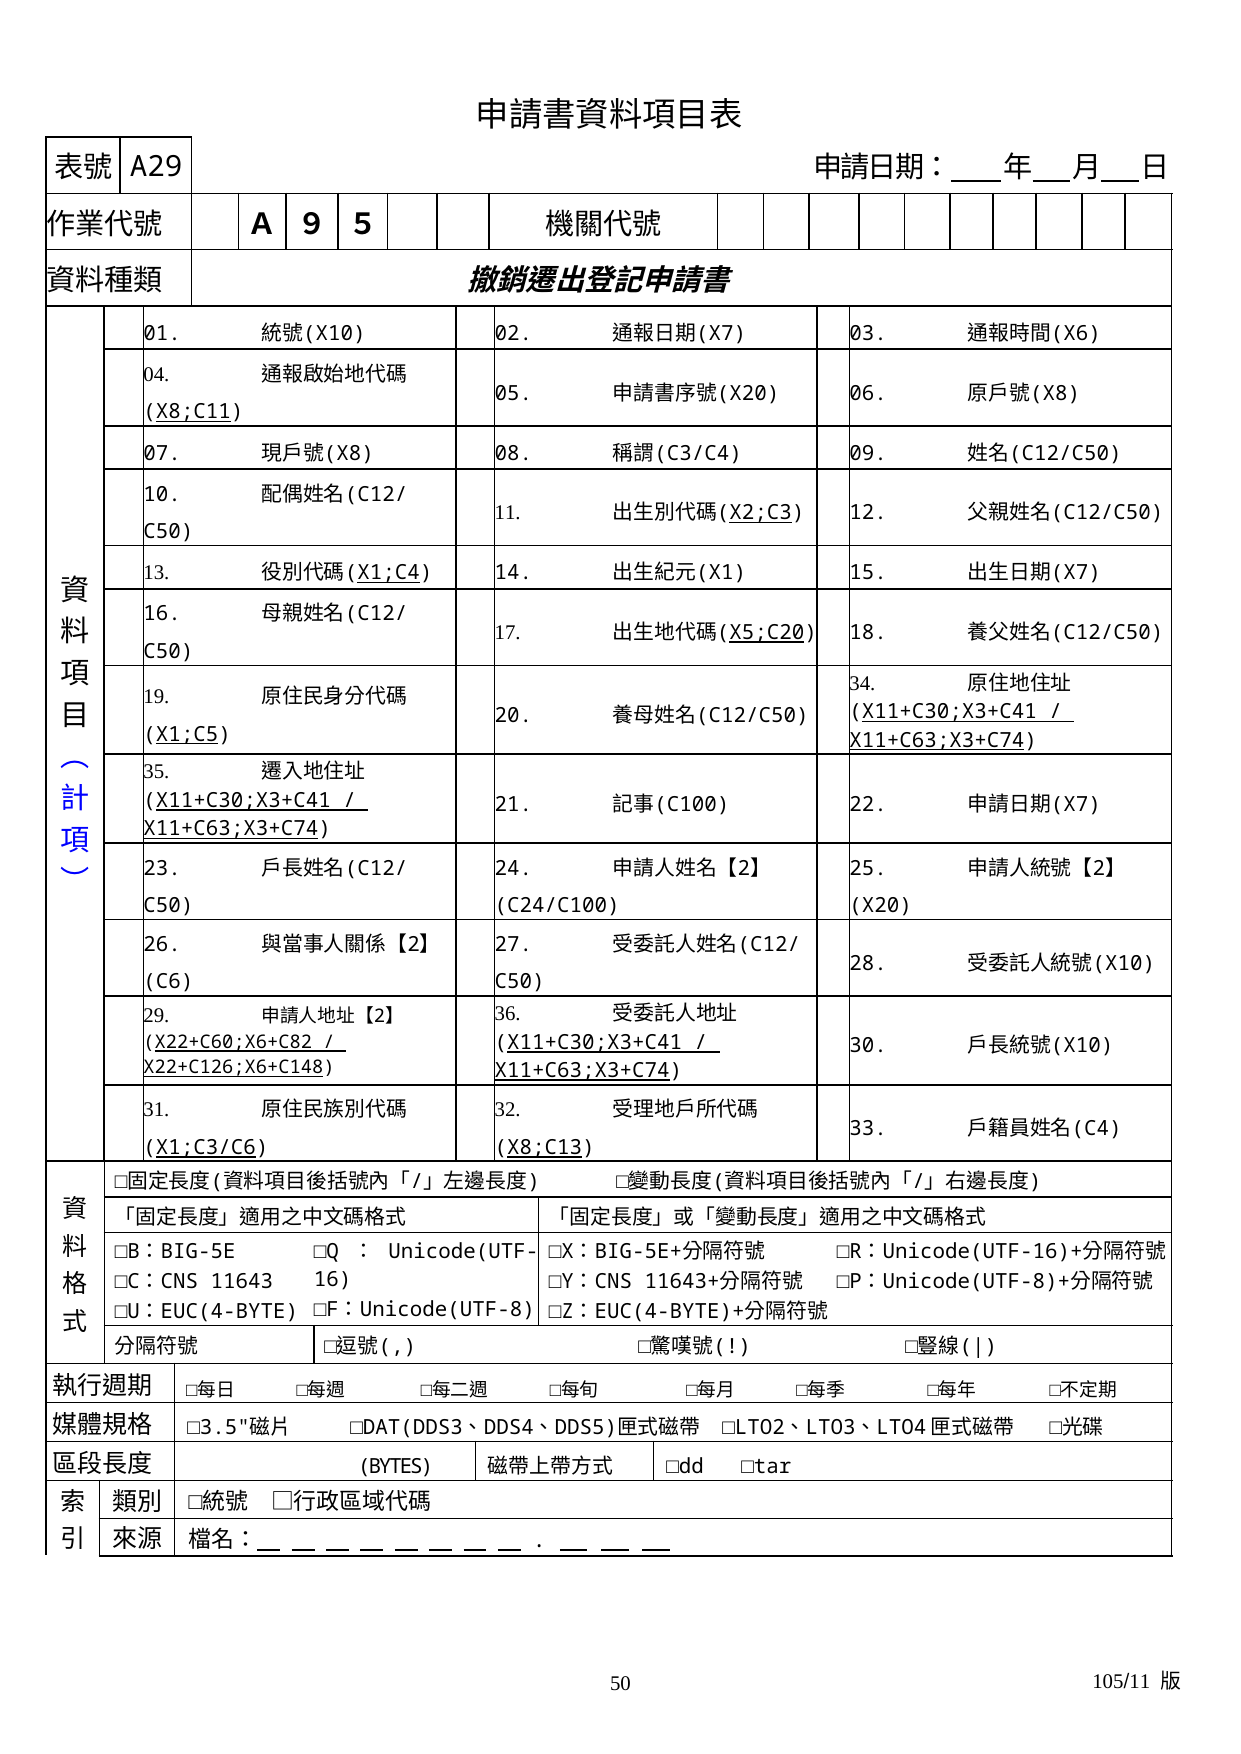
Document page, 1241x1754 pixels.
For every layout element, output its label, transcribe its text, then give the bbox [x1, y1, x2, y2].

table_cell [818, 666, 849, 753]
table_cell [951, 194, 992, 249]
table_cell 資料格式 [47, 1162, 104, 1362]
table_cell 戶籍員姓名(C4) [850, 1086, 1171, 1160]
table_cell 出生別代碼(X2;C3) [495, 470, 816, 545]
table_cell 媒體規格 [47, 1403, 174, 1441]
table_cell □dd □tar [654, 1442, 1171, 1479]
table_cell [457, 997, 494, 1084]
table_cell 來源 [100, 1519, 174, 1555]
table_cell □每日 [175, 1364, 296, 1401]
table_cell 受委託人地址(X11+C30;X3+C41 / X11+C63;X3+C74) [495, 997, 816, 1084]
table_cell [457, 1086, 494, 1160]
table_cell 申請人地址【2】(X22+C60;X6+C82 / X22+C126;X6+C148) [144, 997, 455, 1084]
table_cell 遷入地住址(X11+C30;X3+C41 / X11+C63;X3+C74) [144, 755, 455, 842]
table_cell □變動長度(資料項目後括號內「/」右邊長度) [606, 1162, 1171, 1196]
table_cell □每季 [796, 1364, 927, 1401]
table_cell 戶長姓名(C12/C50) [144, 844, 455, 918]
table_cell 資料項目︵計 項︶ [47, 307, 103, 1160]
table_cell [457, 920, 494, 995]
table_cell 與當事人關係【2】(C6) [144, 920, 455, 995]
table_cell □統號 □行政區域代碼 [175, 1481, 1171, 1517]
table_cell □逗號(,) [315, 1326, 628, 1362]
table_cell [818, 470, 849, 545]
table_cell 姓名(C12/C50) [850, 427, 1171, 468]
table_cell [818, 427, 849, 468]
table_cell 機關代號 [490, 194, 717, 249]
table_cell 受委託人統號(X10) [850, 920, 1171, 995]
table_cell [1083, 194, 1124, 249]
table_cell 通報時間(X6) [850, 307, 1171, 348]
table_cell [818, 307, 849, 348]
table_cell 區段長度 [47, 1442, 174, 1479]
table_cell [105, 844, 143, 918]
table_cell 原住民身分代碼(X1;C5) [144, 666, 455, 753]
table_cell [810, 194, 858, 249]
table_cell □X：BIG-5E+分隔符號 □Y：CNS 11643+分隔符號 □Z：EUC(4-BYTE)+分隔符號 [539, 1233, 837, 1325]
table_cell 原住地住址(X11+C30;X3+C41 / X11+C63;X3+C74) [850, 666, 1171, 753]
table_cell 通報日期(X7) [495, 307, 816, 348]
table_cell 出生紀元(X1) [495, 546, 816, 588]
table_cell □每旬 [550, 1364, 674, 1401]
table_cell 記事(C100) [495, 755, 816, 842]
table_cell 表號 [47, 138, 119, 192]
table_cell 役別代碼(X1;C4) [144, 546, 455, 588]
table_cell 申請日期(X7) [850, 755, 1171, 842]
table_cell [818, 997, 849, 1084]
table_cell [105, 920, 143, 995]
table_cell □DAT(DDS3、DDS4、DDS5)匣式磁帶 [350, 1403, 722, 1441]
table_cell [457, 470, 494, 545]
table_cell 母親姓名(C12/C50) [144, 590, 455, 664]
table_cell [860, 194, 904, 249]
table_cell 作業代號 [47, 194, 191, 249]
table_cell [105, 350, 143, 425]
table_cell [105, 470, 143, 545]
table_cell [905, 194, 949, 249]
table_cell 申請人統號【2】(X20) [850, 844, 1171, 918]
table_cell 類別 [100, 1481, 174, 1517]
table_cell 分隔符號 [105, 1326, 313, 1362]
table_cell [105, 427, 143, 468]
table_cell □Q：Unicode(UTF-16) □F：Unicode(UTF-8) [314, 1233, 538, 1325]
table_cell [388, 194, 436, 249]
table_cell □豎線(|) [895, 1326, 1171, 1362]
table_cell 索引 [47, 1481, 99, 1555]
table_cell [438, 194, 488, 249]
table_cell [105, 1086, 143, 1160]
table_cell [457, 307, 494, 348]
table_cell 「固定長度」適用之中文碼格式 [105, 1198, 538, 1232]
table_cell □R：Unicode(UTF-16)+分隔符號 □P：Unicode(UTF-8)+分隔符號 [837, 1233, 1171, 1325]
table_cell [105, 590, 143, 664]
table_cell [818, 546, 849, 588]
table_cell [818, 755, 849, 842]
table_cell [1037, 194, 1081, 249]
table_cell 出生日期(X7) [850, 546, 1171, 588]
table_cell 配偶姓名(C12/C50) [144, 470, 455, 545]
table_cell ９ [287, 194, 337, 249]
table_cell 出生地代碼(X5;C20) [495, 590, 816, 664]
table_cell □光碟 [1049, 1403, 1171, 1441]
table_cell 受理地戶所代碼(X8;C13) [495, 1086, 816, 1160]
table_cell 檔名： . [175, 1519, 1171, 1555]
table_cell [818, 590, 849, 664]
table_cell □驚嘆號(!) [628, 1326, 895, 1362]
table_cell [457, 427, 494, 468]
table_cell [818, 350, 849, 425]
table_cell □每月 [674, 1364, 796, 1401]
table_cell [994, 194, 1035, 249]
table_cell □B：BIG-5E □C：CNS 11643 □U：EUC(4-BYTE) [105, 1233, 314, 1325]
table_cell [818, 920, 849, 995]
table_cell [105, 666, 143, 753]
table_cell [457, 755, 494, 842]
table_cell 現戶號(X8) [144, 427, 455, 468]
table_cell [718, 194, 763, 249]
table_cell □每年 [927, 1364, 1049, 1401]
table_cell □每週 [296, 1364, 421, 1401]
table_cell 資料種類 [47, 250, 191, 305]
table_cell 磁帶上帶方式 [476, 1442, 653, 1479]
table_cell 原住民族別代碼(X1;C3/C6) [144, 1086, 455, 1160]
table_cell [105, 997, 143, 1084]
table_cell 父親姓名(C12/C50) [850, 470, 1171, 545]
table_cell [764, 194, 808, 249]
table_cell 申請日期： 年 月 日 [192, 136, 1172, 192]
table_cell 養父姓名(C12/C50) [850, 590, 1171, 664]
table_cell [818, 1086, 849, 1160]
table_cell 執行週期 [47, 1364, 174, 1401]
table_cell A29 [121, 138, 191, 192]
table_cell □固定長度(資料項目後括號內「/」左邊長度) [105, 1162, 606, 1196]
table_cell Ａ [239, 194, 285, 249]
table_cell □3.5"磁片 [175, 1403, 350, 1441]
table_cell 通報啟始地代碼(X8;C11) [144, 350, 455, 425]
table_cell 統號(X10) [144, 307, 455, 348]
table_cell □不定期 [1049, 1364, 1171, 1401]
table_cell 原戶號(X8) [850, 350, 1171, 425]
table_cell [457, 590, 494, 664]
table_cell 「固定長度」或「變動長度」適用之中文碼格式 [539, 1198, 1171, 1232]
table_cell [818, 844, 849, 918]
table_cell 戶長統號(X10) [850, 997, 1171, 1084]
table_cell [457, 844, 494, 918]
table_header 申請書資料項目表 [46, 88, 1172, 136]
table_cell [105, 755, 143, 842]
table_cell [1126, 194, 1171, 249]
table_cell [457, 666, 494, 753]
table_cell □每二週 [421, 1364, 549, 1401]
table_cell 受委託人姓名(C12/C50) [495, 920, 816, 995]
table_cell 申請人姓名【2】(C24/C100) [495, 844, 816, 918]
table_cell [105, 546, 143, 588]
table_cell [457, 350, 494, 425]
table_cell (BYTES) [175, 1442, 475, 1479]
table_cell 養母姓名(C12/C50) [495, 666, 816, 753]
table_cell 撤銷遷出登記申請書 [192, 250, 1171, 305]
table_cell 申請書序號(X20) [495, 350, 816, 425]
table_cell [105, 307, 143, 348]
table_cell □LTO2、LTO3、LTO4匣式磁帶 [722, 1403, 1049, 1441]
table_cell 稱謂(C3/C4) [495, 427, 816, 468]
table_cell [192, 194, 238, 249]
table_cell [457, 546, 494, 588]
table_cell ５ [339, 194, 387, 249]
